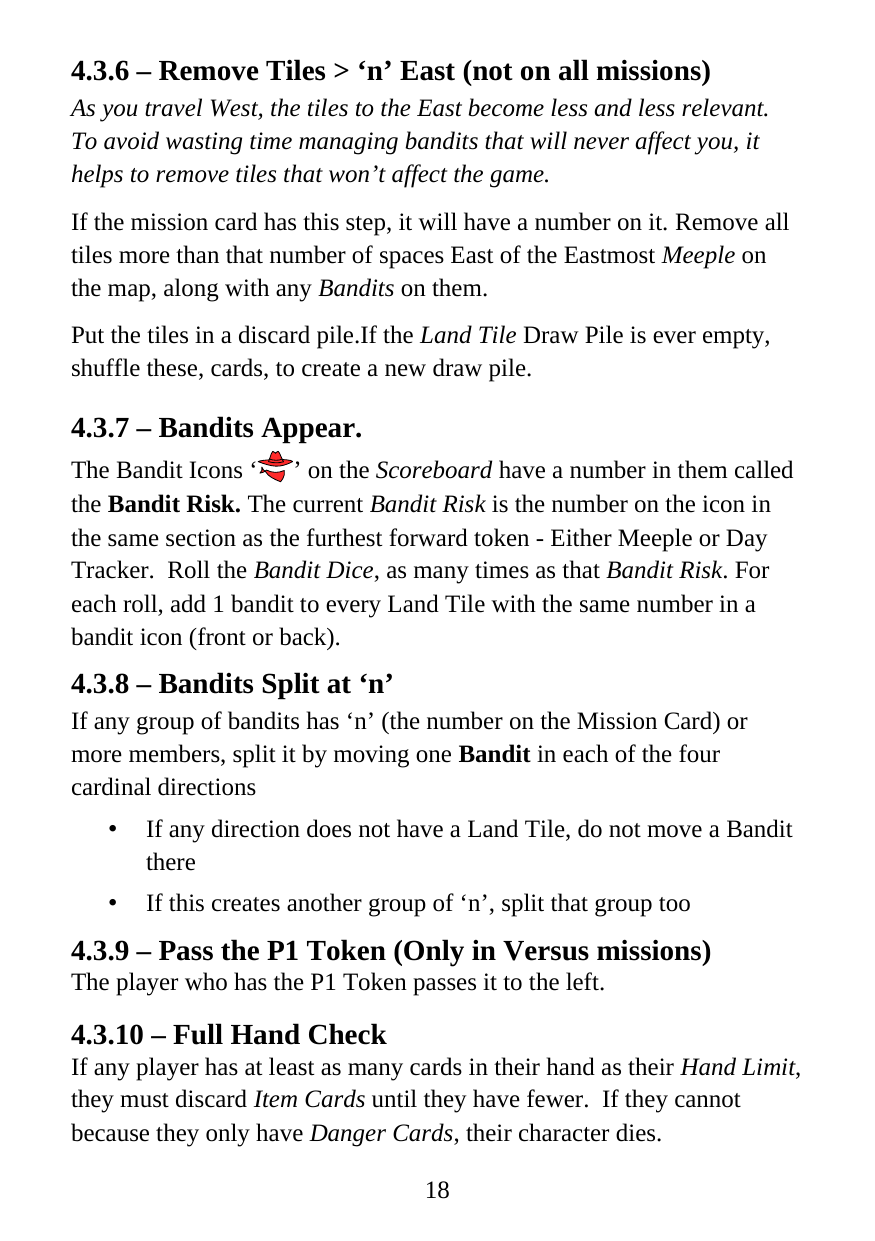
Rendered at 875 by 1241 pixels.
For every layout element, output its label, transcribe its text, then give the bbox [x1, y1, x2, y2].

subtitle 4.3.8 – Bandits Split at ‘n’ [71, 666, 803, 699]
list If any direction does not have a Land Tile, do not move a Bandit there [108, 814, 803, 876]
text If any player has at least as many cards in their hand as their Hand Limit, they must discard Item Cards until they have fewer. If they cannot because they only have Danger Cards, their character dies. [71, 1052, 803, 1146]
subtitle 4.3.10 – Full Hand Check [71, 1017, 803, 1051]
text If any group of bandits has ‘n’ (the number on the Mission Card) or more members, split it by moving one Bandit in each of the four cardinal directions [71, 706, 803, 801]
text Put the tiles in a discard pile.If the Land Tile Draw Pile is ever empty, shuffle these, cards, to create a new draw pile. [71, 321, 803, 382]
list If this creates another group of ‘n’, split that group too [108, 888, 803, 917]
subtitle 4.3.9 – Pass the P1 Token (Only in Versus missions) [71, 933, 803, 966]
text The player who has the P1 Token passes it to the left. [71, 967, 803, 996]
text The Bandit Icons ‘’ on the Scoreboard have a number in them called the Bandit Risk. The current Bandit Risk is the number on the icon in the same section as the furthest forward token - Either Meeple or Day Tracker. Roll the Bandit Dice, as many times as that Bandit Risk. For each roll, add 1 bandit to every Land Tile with the same number in a bandit icon (front or back). [71, 450, 803, 650]
text As you travel West, the tiles to the East become less and less relevant. To avoid wasting time managing bandits that will never affect you, it helps to remove tiles that won’t affect the game. [71, 93, 803, 188]
subtitle 4.3.7 – Bandits Appear. [71, 410, 803, 443]
subtitle 4.3.6 – Remove Tiles > ‘n’ East (not on all missions) [71, 53, 803, 87]
text If the mission card has this step, it will have a number on it. Remove all tiles more than that number of spaces East of the Eastmost Meeple on the map, along with any Bandits on them. [71, 207, 803, 302]
